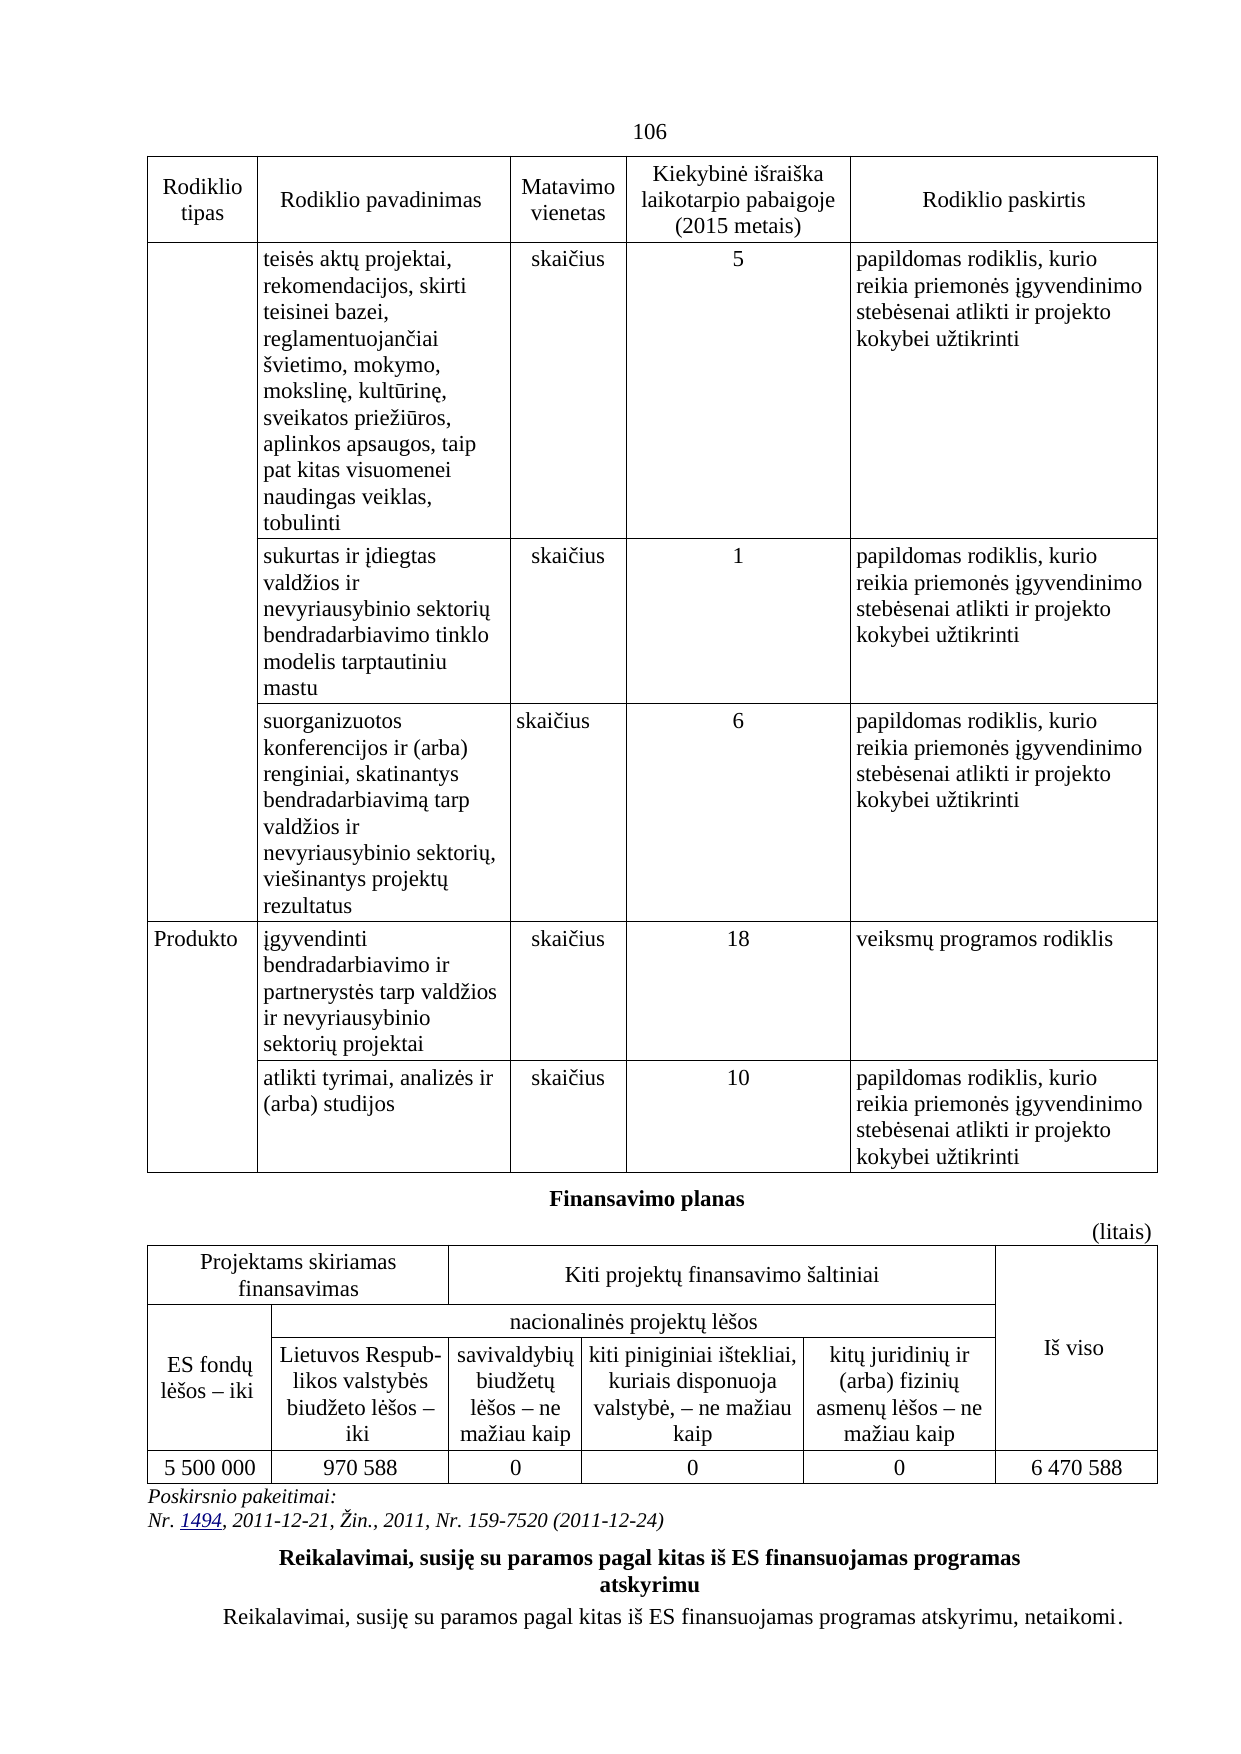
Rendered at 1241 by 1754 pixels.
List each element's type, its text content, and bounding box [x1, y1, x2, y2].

table_header Rodiklio pavadinimas [258, 157, 510, 242]
table_cell papildomas rodiklis, kurio reikia priemonės įgyvendinimo stebėsenai atlikti ir projekto kokybei užtikrinti [851, 704, 1157, 921]
table_cell papildomas rodiklis, kurio reikia priemonės įgyvendinimo stebėsenai atlikti ir projekto kokybei užtikrinti [851, 539, 1157, 703]
text Finansavimo planas [148, 1186, 1152, 1212]
table_cell skaičius [511, 539, 626, 703]
table_cell papildomas rodiklis, kurio reikia priemonės įgyvendinimo stebėsenai atlikti ir projekto kokybei užtikrinti [851, 243, 1157, 538]
text Nr. 1494, 2011-12-21, Žin., 2011, Nr. 159-7520 (2011-12-24) [148, 1508, 1152, 1532]
table_cell skaičius [511, 704, 626, 921]
table_cell suorganizuotos konferencijos ir (arba) renginiai, skatinantys bendradarbiavimą tarp valdžios ir nevyriausybinio sektorių, viešinantys projektų rezultatus [258, 704, 510, 921]
table_cell [148, 243, 257, 921]
table_cell kiti piniginiai ištek­liai, kuriais dispo­nuo­ja valstybė, – ne mažiau kaip [582, 1338, 803, 1449]
table_cell 6 [627, 704, 850, 921]
table_header Rodiklio tipas [148, 157, 257, 242]
table_cell 5 500 000 [148, 1451, 271, 1483]
table_cell 5 [627, 243, 850, 538]
table_header Matavimo vienetas [511, 157, 626, 242]
table_cell 18 [627, 922, 850, 1060]
table_cell 970 588 [272, 1451, 448, 1483]
table_cell kitų juridinių ir (arba) fizinių asmenų lėšos – ne mažiau kaip [804, 1338, 995, 1449]
table_cell 6 470 588 [996, 1451, 1157, 1483]
table_cell ES fondų lėšos – iki [148, 1305, 271, 1449]
table_cell skaičius [511, 922, 626, 1060]
table_cell Produkto [148, 922, 257, 1172]
table_cell savivaldybių biudžetų lėšos – ne mažiau kaip [449, 1338, 581, 1449]
table_cell 10 [627, 1061, 850, 1172]
table_cell 0 [804, 1451, 995, 1483]
table_header Iš viso [996, 1246, 1157, 1449]
table_header Kiekybinė išraiška laikotarpio pabai­goje (2015 metais) [627, 157, 850, 242]
table_cell veiksmų programos rodiklis [851, 922, 1157, 1060]
table_cell nacionalinės projektų lėšos [272, 1305, 995, 1337]
table_cell 0 [582, 1451, 803, 1483]
table_cell papildomas rodiklis, kurio reikia priemonės įgyvendi­nimo stebėsenai atlikti ir projekto kokybei užtikrinti [851, 1061, 1157, 1172]
table_header Projektams skiriamas finansavimas [148, 1246, 448, 1304]
table_cell sukurtas ir įdiegtas valdžios ir nevyriausybinio sektorių bendradarbiavimo tinklo modelis tarptautiniu mastu [258, 539, 510, 703]
table_cell skaičius [511, 1061, 626, 1172]
text Poskirsnio pakeitimai: [148, 1484, 1152, 1508]
table_cell teisės aktų projektai, rekomendacijos, skirti teisinei bazei, reglamentuojančiai švietimo, mokymo, mokslinę, kultūrinę, sveikatos priežiūros, aplinkos apsaugos, taip pat kitas visuomenei naudingas veiklas, tobulinti [258, 243, 510, 538]
text Reikalavimai, susiję su paramos pagal kitas iš ES finansuojamas programas atskyrimu, netaikomi. [148, 1603, 1152, 1630]
text (litais) [148, 1218, 1152, 1244]
table_header Kiti projektų finansavimo šaltiniai [449, 1246, 995, 1304]
table_header Rodiklio paskirtis [851, 157, 1157, 242]
text Reikalavimai, susiję su paramos pagal kitas iš ES finansuojamas programas atskyrimu [148, 1544, 1152, 1597]
table_cell 1 [627, 539, 850, 703]
table_cell Lietuvos Res­pub­likos valstybės biudžeto lėšos – iki [272, 1338, 448, 1449]
table_cell įgyvendinti bendradarbiavimo ir partnerystės tarp valdžios ir nevyriausybinio sektorių projektai [258, 922, 510, 1060]
table_cell skaičius [511, 243, 626, 538]
table_cell atlikti tyrimai, analizės ir (arba) studijos [258, 1061, 510, 1172]
table_cell 0 [449, 1451, 581, 1483]
